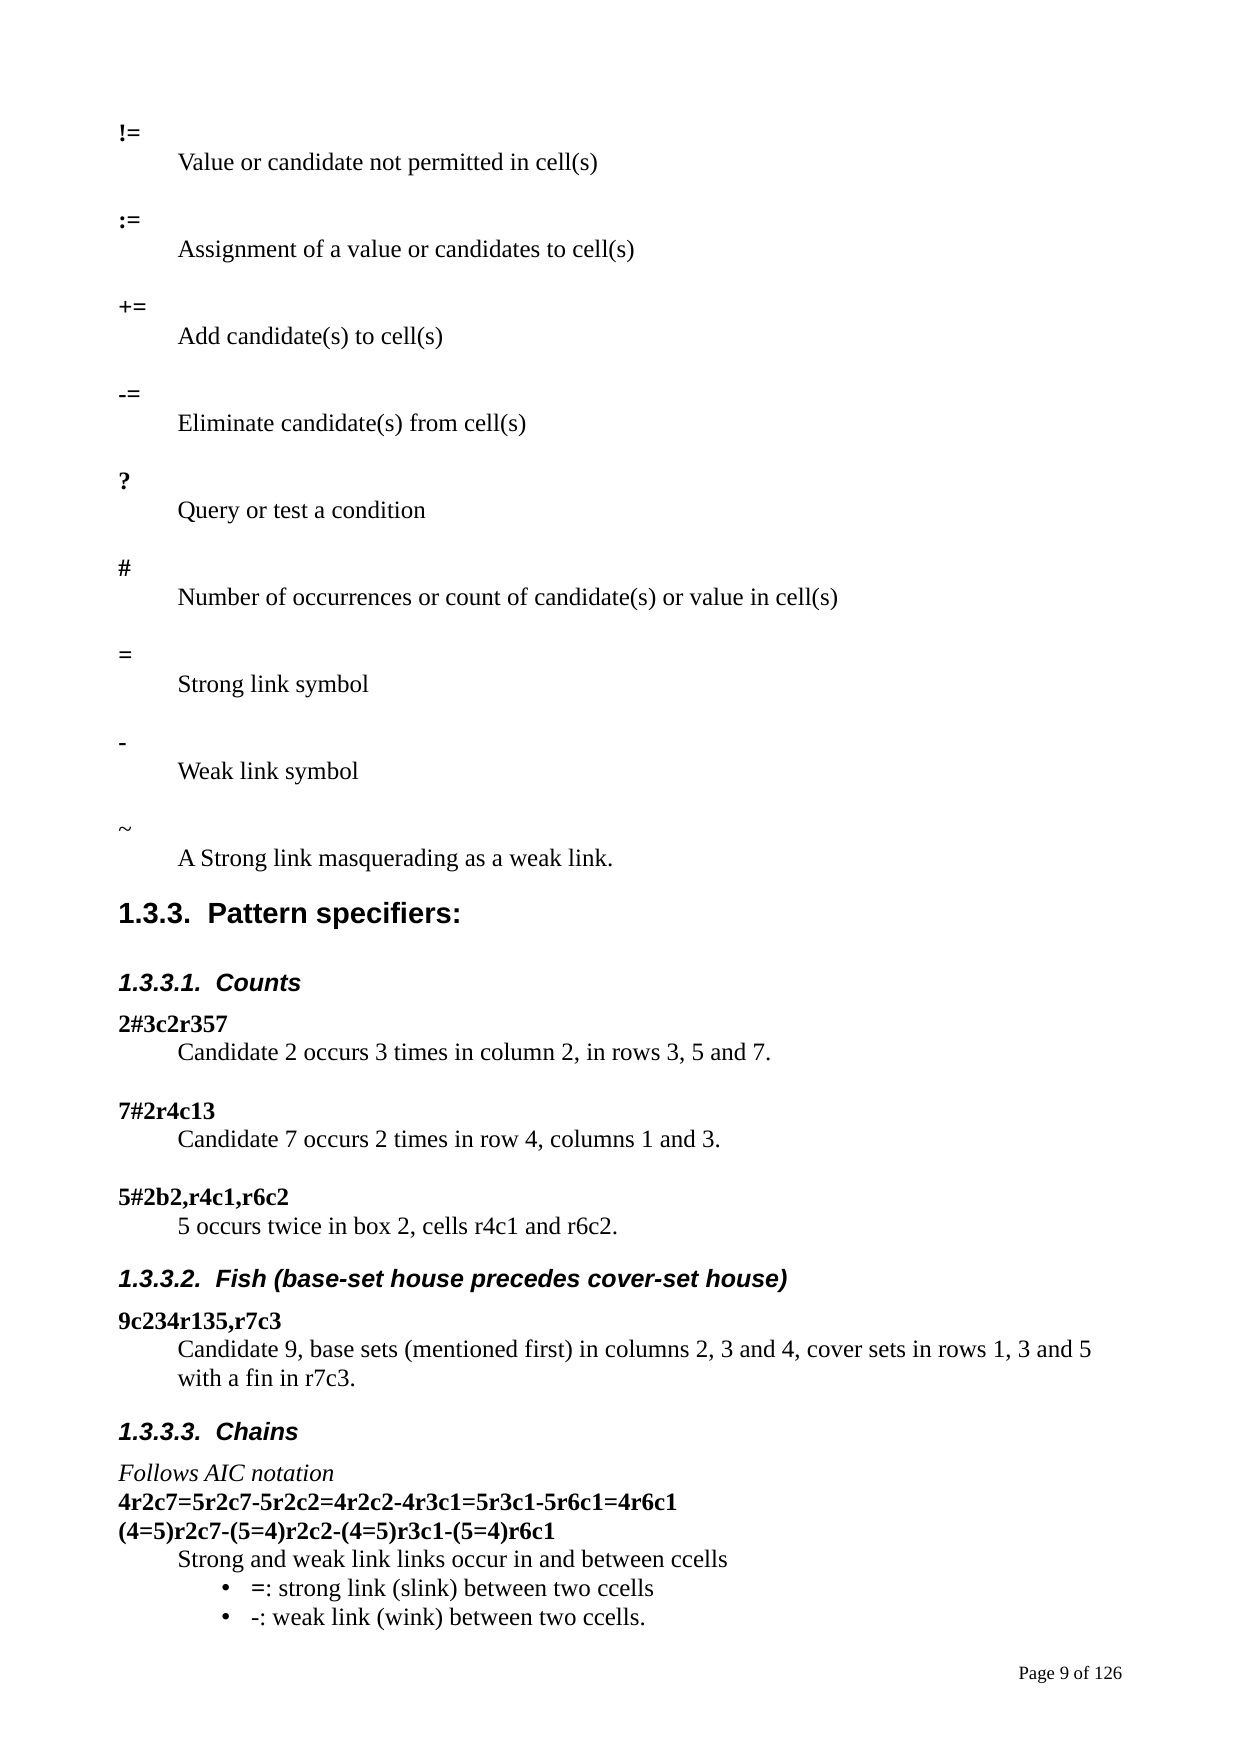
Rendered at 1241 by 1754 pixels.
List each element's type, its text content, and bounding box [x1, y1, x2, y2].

text Follows AIC notation [118, 1458, 1122, 1487]
list -: weak link (wink) between two ccells. [221, 1602, 1122, 1631]
subtitle 4r2c7=5r2c7-5r2c2=4r2c2-4r3c1=5r3c1-5r6c1=4r6c1 [118, 1487, 1122, 1516]
subtitle 2#3c2r357 [118, 1009, 1122, 1037]
list =: strong link (slink) between two ccells [221, 1573, 1122, 1602]
subtitle # [118, 553, 1122, 582]
subtitle 7#2r4c13 [118, 1096, 1122, 1124]
subtitle ~ [118, 814, 1122, 843]
subtitle -= [118, 379, 1122, 408]
list Number of occurrences or count of candidate(s) or value in cell(s) [177, 582, 1122, 611]
list Strong and weak link links occur in and between ccells [177, 1544, 1122, 1573]
subtitle Counts [118, 967, 1122, 996]
list Assignment of a value or candidates to cell(s) [177, 234, 1122, 263]
list Candidate 7 occurs 2 times in row 4, columns 1 and 3. [177, 1124, 1122, 1153]
subtitle Chains [118, 1417, 1122, 1446]
subtitle = [118, 640, 1122, 669]
subtitle Fish (base-set house precedes cover-set house) [118, 1264, 1122, 1293]
list Candidate 9, base sets (mentioned first) in columns 2, 3 and 4, cover sets in rows 1, 3 and 5 with a fin in r7c3. [177, 1334, 1122, 1392]
subtitle += [118, 292, 1122, 321]
list Strong link symbol [177, 669, 1122, 697]
subtitle ? [118, 466, 1122, 495]
list Eliminate candidate(s) from cell(s) [177, 408, 1122, 437]
subtitle 5#2b2,r4c1,r6c2 [118, 1182, 1122, 1211]
subtitle - [118, 727, 1122, 756]
subtitle := [118, 205, 1122, 234]
list 5 occurs twice in box 2, cells r4c1 and r6c2. [177, 1211, 1122, 1239]
list A Strong link masquerading as a weak link. [177, 843, 1122, 871]
subtitle != [118, 118, 1122, 147]
list Candidate 2 occurs 3 times in column 2, in rows 3, 5 and 7. [177, 1037, 1122, 1066]
subtitle 9c234r135,r7c3 [118, 1306, 1122, 1334]
list Weak link symbol [177, 756, 1122, 784]
list Value or candidate not permitted in cell(s) [177, 147, 1122, 176]
subtitle Pattern specifiers: [118, 896, 1122, 930]
list Query or test a condition [177, 495, 1122, 523]
subtitle (4=5)r2c7-(5=4)r2c2-(4=5)r3c1-(5=4)r6c1 [118, 1516, 1122, 1544]
list Add candidate(s) to cell(s) [177, 321, 1122, 349]
